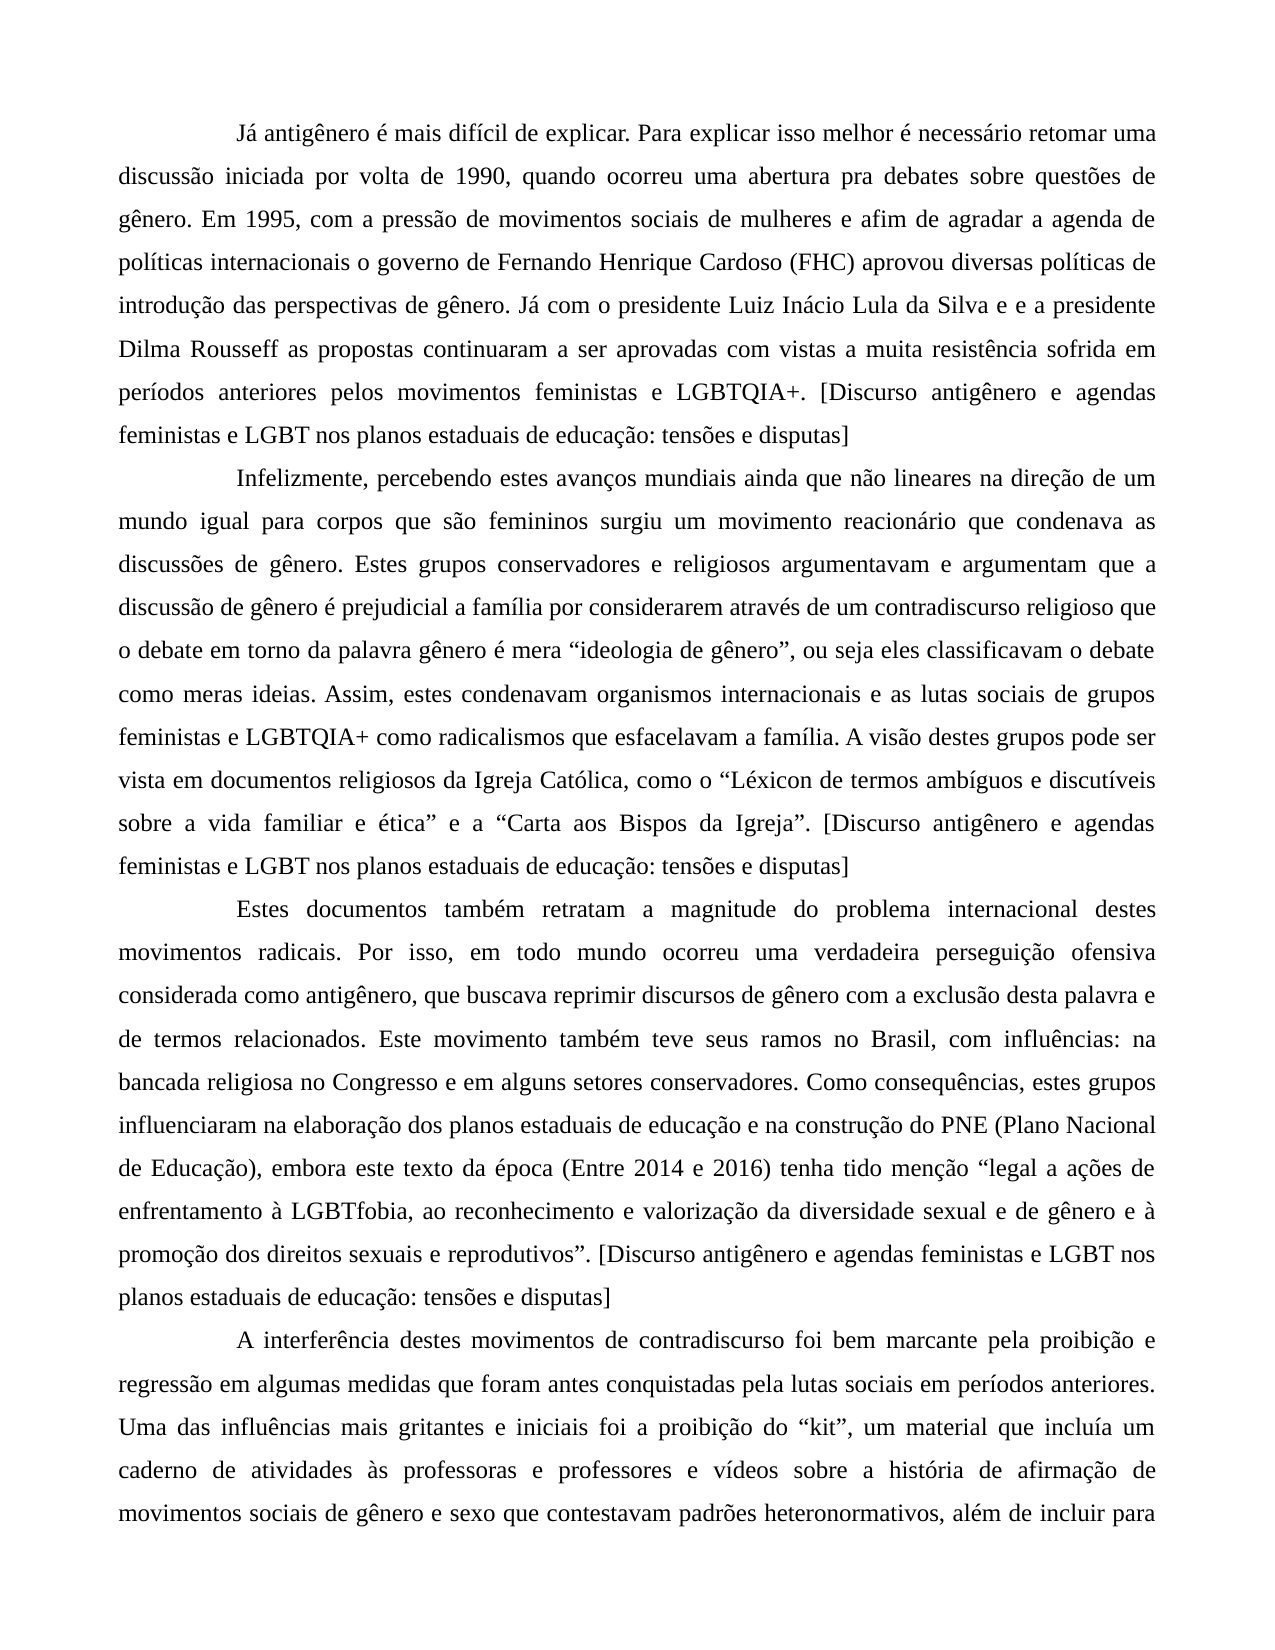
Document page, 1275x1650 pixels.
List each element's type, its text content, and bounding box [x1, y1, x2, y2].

text Estes documentos também retratam a magnitude do problema internacional destes movimentos radicais. Por isso, em todo mundo ocorreu uma verdadeira perseguição ofensiva considerada como antigênero, que buscava reprimir discursos de gênero com a exclusão desta palavra e de termos relacionados. Este movimento também teve seus ramos no Brasil, com influências: na bancada religiosa no Congresso e em alguns setores conservadores. Como consequências, estes grupos influenciaram na elaboração dos planos estaduais de educação e na construção do PNE (Plano Nacional de Educação), embora este texto da época (Entre 2014 e 2016) tenha tido menção “legal a ações de enfrentamento à LGBTfobia, ao reconhecimento e valorização da diversidade sexual e de gênero e à promoção dos direitos sexuais e reprodutivos”. [Discurso antigênero e agendas feministas e LGBT nos planos estaduais de educação: tensões e disputas] [118, 894, 1157, 1311]
text A interferência destes movimentos de contradiscurso foi bem marcante pela proibição e regressão em algumas medidas que foram antes conquistadas pela lutas sociais em períodos anteriores. Uma das influências mais gritantes e iniciais foi a proibição do “kit”, um material que incluía um caderno de atividades às professoras e professores e vídeos sobre a história de afirmação de movimentos sociais de gênero e sexo que contestavam padrões heteronormativos, além de incluir para [118, 1326, 1157, 1527]
text Já antigênero é mais difícil de explicar. Para explicar isso melhor é necessário retomar uma discussão iniciada por volta de 1990, quando ocorreu uma abertura pra debates sobre questões de gênero. Em 1995, com a pressão de movimentos sociais de mulheres e afim de agradar a agenda de políticas internacionais o governo de Fernando Henrique Cardoso (FHC) aprovou diversas políticas de introdução das perspectivas de gênero. Já com o presidente Luiz Inácio Lula da Silva e e a presidente Dilma Rousseff as propostas continuaram a ser aprovadas com vistas a muita resistência sofrida em períodos anteriores pelos movimentos feministas e LGBTQIA+. [Discurso antigênero e agendas feministas e LGBT nos planos estaduais de educação: tensões e disputas] [118, 118, 1157, 449]
text Infelizmente, percebendo estes avanços mundiais ainda que não lineares na direção de um mundo igual para corpos que são femininos surgiu um movimento reacionário que condenava as discussões de gênero. Estes grupos conservadores e religiosos argumentavam e argumentam que a discussão de gênero é prejudicial a família por considerarem através de um contradiscurso religioso que o debate em torno da palavra gênero é mera “ideologia de gênero”, ou seja eles classificavam o debate como meras ideias. Assim, estes condenavam organismos internacionais e as lutas sociais de grupos feministas e LGBTQIA+ como radicalismos que esfacelavam a família. A visão destes grupos pode ser vista em documentos religiosos da Igreja Católica, como o “Léxicon de termos ambíguos e discutíveis sobre a vida familiar e ética” e a “Carta aos Bispos da Igreja”. [Discurso antigênero e agendas feministas e LGBT nos planos estaduais de educação: tensões e disputas] [118, 463, 1157, 880]
